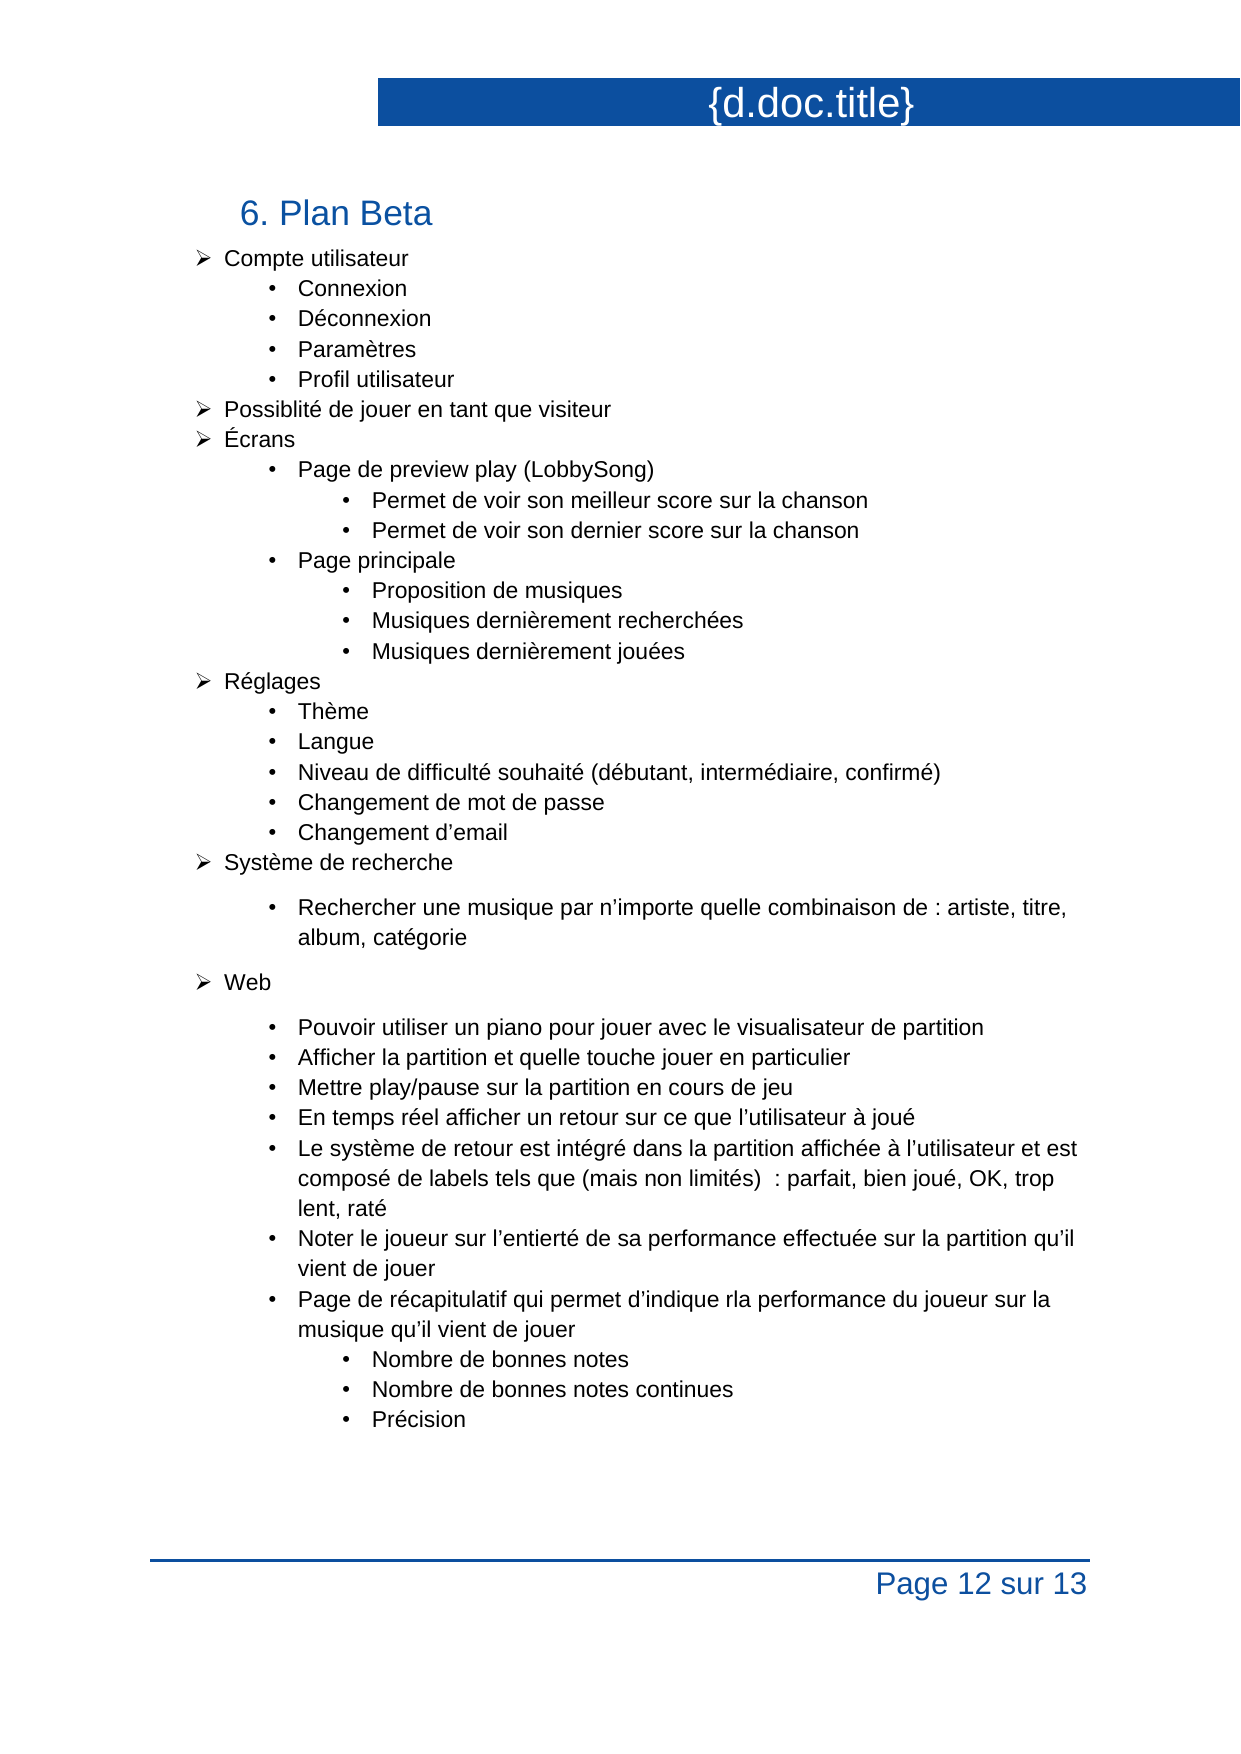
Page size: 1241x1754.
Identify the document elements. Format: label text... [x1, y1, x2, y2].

list Permet de voir son dernier score sur la chanson [342, 517, 1090, 543]
list Web [194, 969, 1090, 995]
list Page de récapitulatif qui permet d’indique rla performance du joueur sur la musique qu’il vient de jouer [268, 1286, 1090, 1342]
list Page principale [268, 547, 1090, 573]
list Déconnexion [268, 305, 1090, 332]
list Précision [342, 1406, 1090, 1433]
list Profil utilisateur [268, 366, 1090, 392]
list En temps réel afficher un retour sur ce que l’utilisateur à joué [268, 1104, 1090, 1131]
list Noter le joueur sur l’entierté de sa performance effectuée sur la partition qu’il vient de jouer [268, 1225, 1090, 1282]
list Écrans [194, 426, 1090, 452]
list Page de preview play (LobbySong) [268, 456, 1090, 483]
list Afficher la partition et quelle touche jouer en particulier [268, 1044, 1090, 1070]
list Changement d’email [268, 819, 1090, 845]
list Le système de retour est intégré dans la partition affichée à l’utilisateur et est composé de labels tels que (mais non limités) : parfait, bien joué, OK, trop lent, raté [268, 1134, 1090, 1221]
list Réglages [194, 668, 1090, 694]
list Compte utilisateur [194, 245, 1090, 271]
list Langue [268, 728, 1090, 754]
list Rechercher une musique par n’importe quelle combinaison de : artiste, titre, album, catégorie [268, 894, 1090, 950]
list Nombre de bonnes notes [342, 1346, 1090, 1372]
list Connexion [268, 275, 1090, 301]
subtitle 6. Plan Beta [239, 192, 1090, 232]
list Système de recherche [194, 849, 1090, 875]
list Musiques dernièrement jouées [342, 638, 1090, 664]
list Changement de mot de passe [268, 789, 1090, 815]
list Possiblité de jouer en tant que visiteur [194, 396, 1090, 422]
list Proposition de musiques [342, 577, 1090, 603]
list Niveau de difficulté souhaité (débutant, intermédiaire, confirmé) [268, 758, 1090, 785]
list Musiques dernièrement recherchées [342, 607, 1090, 634]
list Paramètres [268, 336, 1090, 362]
list Thème [268, 698, 1090, 724]
list Pouvoir utiliser un piano pour jouer avec le visualisateur de partition [268, 1014, 1090, 1040]
list Mettre play/pause sur la partition en cours de jeu [268, 1074, 1090, 1100]
list Permet de voir son meilleur score sur la chanson [342, 487, 1090, 513]
list Nombre de bonnes notes continues [342, 1376, 1090, 1402]
